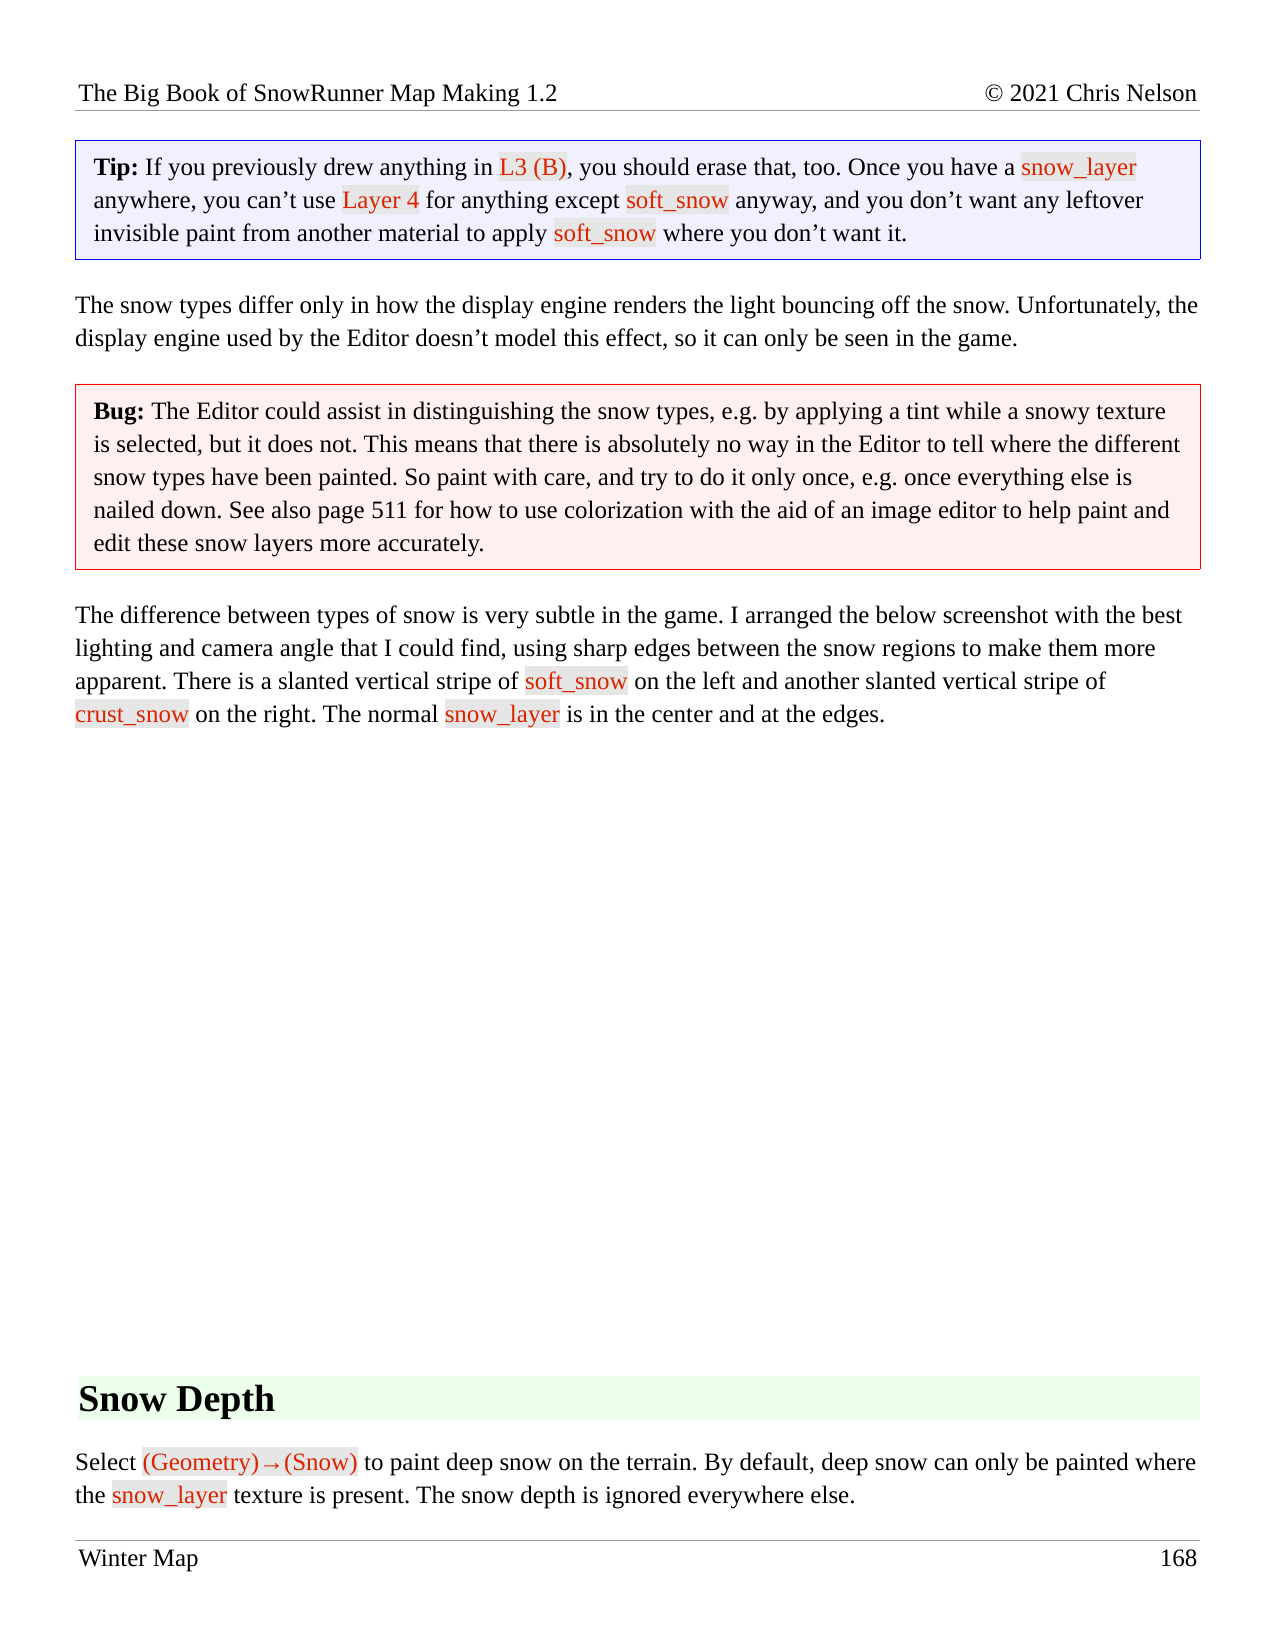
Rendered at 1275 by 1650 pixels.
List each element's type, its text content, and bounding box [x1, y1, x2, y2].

subtitle Snow Depth [78, 1376, 1200, 1420]
text The difference between types of snow is very subtle in the game. I arranged the below screenshot with the best lighting and camera angle that I could find, using sharp edges between the snow regions to make them more apparent. There is a slanted vertical stripe of soft_snow on the left and another slanted vertical stripe of crust_snow on the right. The normal snow_layer is in the center and at the edges. [75, 600, 1200, 728]
text Select (Geometry)→(Snow) to paint deep snow on the terrain. By default, deep snow can only be painted where the snow_layer texture is present. The snow depth is ignored everywhere else. [75, 1447, 1200, 1508]
list The Editor could assist in distinguishing the snow types, e.g. by applying a tint while a snowy texture is selected, but it does not. This means that there is absolutely no way in the Editor to tell where the different snow types have been painted. So paint with care, and try to do it only once, e.g. once everything else is nailed down. See also page 511 for how to use colorization with the aid of an image editor to help paint and edit these snow layers more accurately. [76, 385, 1200, 569]
text The snow types differ only in how the display engine renders the light bouncing off the snow. Unfortunately, the display engine used by the Editor doesn’t model this effect, so it can only be seen in the game. [75, 291, 1200, 352]
list If you previously drew anything in L3 (B), you should erase that, too. Once you have a snow_layer anywhere, you can’t use Layer 4 for anything except soft_snow anyway, and you don’t want any leftover invisible paint from another material to apply soft_snow where you don’t want it. [76, 141, 1200, 259]
